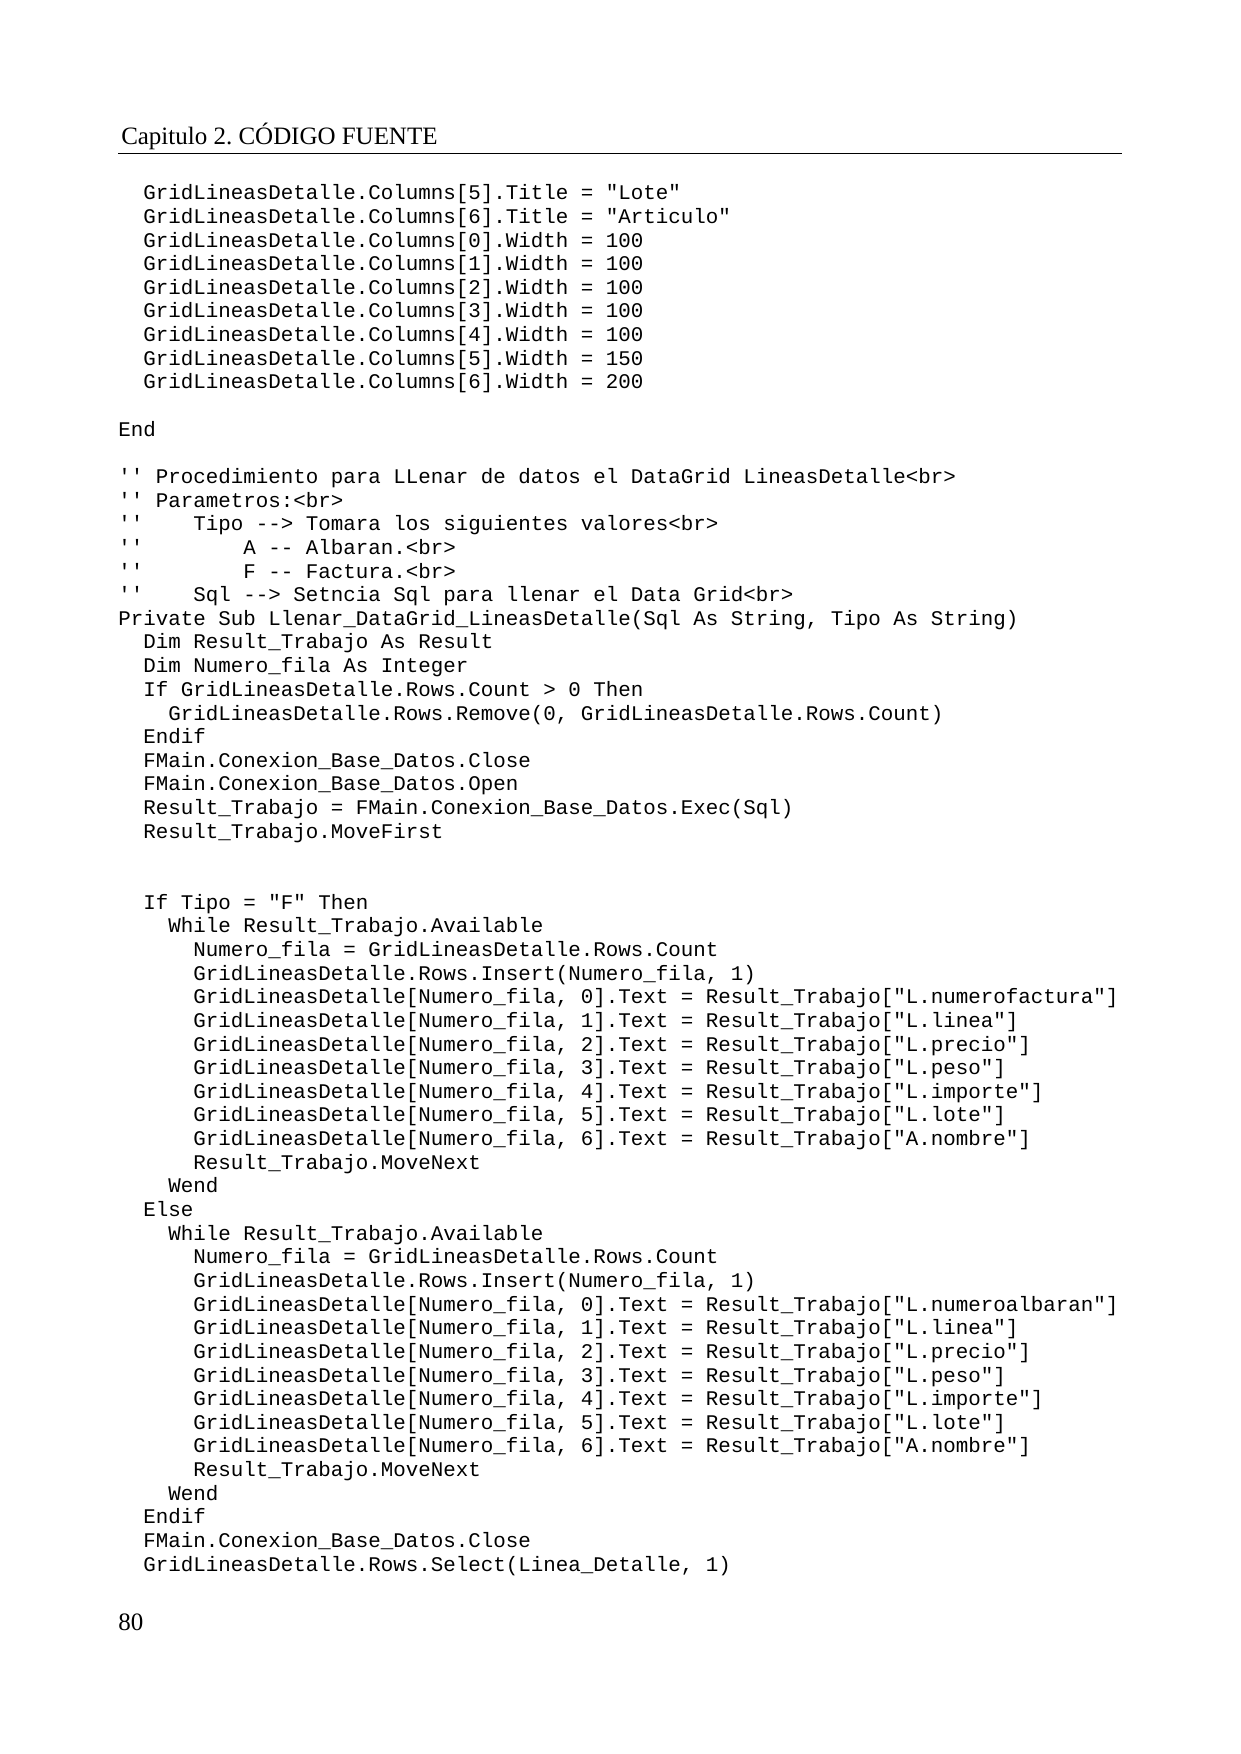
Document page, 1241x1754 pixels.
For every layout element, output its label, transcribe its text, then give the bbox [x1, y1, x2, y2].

text End [118, 419, 1122, 442]
text Endif [118, 726, 1122, 750]
text GridLineasDetalle[Numero_fila, 6].Text = Result_Trabajo["A.nombre"] [118, 1128, 1122, 1152]
text '' Sql --> Setncia Sql para llenar el Data Grid<br> [118, 584, 1122, 608]
text Result_Trabajo.MoveNext [118, 1152, 1122, 1175]
text FMain.Conexion_Base_Datos.Open [118, 773, 1122, 797]
text GridLineasDetalle[Numero_fila, 3].Text = Result_Trabajo["L.peso"] [118, 1057, 1122, 1081]
text FMain.Conexion_Base_Datos.Close [118, 750, 1122, 773]
text GridLineasDetalle[Numero_fila, 6].Text = Result_Trabajo["A.nombre"] [118, 1436, 1122, 1459]
text GridLineasDetalle[Numero_fila, 1].Text = Result_Trabajo["L.linea"] [118, 1010, 1122, 1033]
text Dim Result_Trabajo As Result [118, 632, 1122, 655]
text GridLineasDetalle.Columns[2].Width = 100 [118, 277, 1122, 301]
text Wend [118, 1483, 1122, 1506]
text Numero_fila = GridLineasDetalle.Rows.Count [118, 1246, 1122, 1270]
text Wend [118, 1175, 1122, 1199]
text Endif [118, 1506, 1122, 1530]
text Numero_fila = GridLineasDetalle.Rows.Count [118, 939, 1122, 963]
text GridLineasDetalle.Rows.Select(Linea_Detalle, 1) [118, 1554, 1122, 1577]
text '' A -- Albaran.<br> [118, 537, 1122, 561]
text FMain.Conexion_Base_Datos.Close [118, 1530, 1122, 1554]
text GridLineasDetalle[Numero_fila, 0].Text = Result_Trabajo["L.numeroalbaran"] [118, 1294, 1122, 1317]
text GridLineasDetalle.Columns[6].Title = "Articulo" [118, 206, 1122, 229]
text '' Tipo --> Tomara los siguientes valores<br> [118, 513, 1122, 537]
text '' Parametros:<br> [118, 490, 1122, 513]
text '' F -- Factura.<br> [118, 561, 1122, 584]
text Result_Trabajo.MoveFirst [118, 821, 1122, 844]
text Private Sub Llenar_DataGrid_LineasDetalle(Sql As String, Tipo As String) [118, 608, 1122, 632]
text If Tipo = "F" Then [118, 892, 1122, 915]
text GridLineasDetalle[Numero_fila, 5].Text = Result_Trabajo["L.lote"] [118, 1412, 1122, 1436]
text GridLineasDetalle[Numero_fila, 3].Text = Result_Trabajo["L.peso"] [118, 1364, 1122, 1388]
text GridLineasDetalle[Numero_fila, 2].Text = Result_Trabajo["L.precio"] [118, 1033, 1122, 1057]
text Result_Trabajo = FMain.Conexion_Base_Datos.Exec(Sql) [118, 797, 1122, 821]
text GridLineasDetalle[Numero_fila, 1].Text = Result_Trabajo["L.linea"] [118, 1317, 1122, 1341]
text GridLineasDetalle.Columns[1].Width = 100 [118, 253, 1122, 277]
text GridLineasDetalle[Numero_fila, 2].Text = Result_Trabajo["L.precio"] [118, 1341, 1122, 1364]
text If GridLineasDetalle.Rows.Count > 0 Then [118, 679, 1122, 702]
text Result_Trabajo.MoveNext [118, 1459, 1122, 1483]
text Else [118, 1199, 1122, 1223]
text Dim Numero_fila As Integer [118, 655, 1122, 679]
text While Result_Trabajo.Available [118, 1223, 1122, 1246]
text GridLineasDetalle.Columns[4].Width = 100 [118, 324, 1122, 348]
text GridLineasDetalle.Rows.Insert(Numero_fila, 1) [118, 1270, 1122, 1294]
text While Result_Trabajo.Available [118, 915, 1122, 939]
text GridLineasDetalle.Columns[0].Width = 100 [118, 229, 1122, 253]
text GridLineasDetalle.Rows.Remove(0, GridLineasDetalle.Rows.Count) [118, 702, 1122, 726]
text GridLineasDetalle.Columns[5].Title = "Lote" [118, 182, 1122, 206]
text '' Procedimiento para LLenar de datos el DataGrid LineasDetalle<br> [118, 466, 1122, 490]
text GridLineasDetalle.Rows.Insert(Numero_fila, 1) [118, 963, 1122, 986]
text GridLineasDetalle[Numero_fila, 0].Text = Result_Trabajo["L.numerofactura"] [118, 986, 1122, 1010]
text GridLineasDetalle.Columns[5].Width = 150 [118, 348, 1122, 371]
text GridLineasDetalle.Columns[6].Width = 200 [118, 371, 1122, 395]
text GridLineasDetalle[Numero_fila, 4].Text = Result_Trabajo["L.importe"] [118, 1081, 1122, 1104]
text GridLineasDetalle[Numero_fila, 4].Text = Result_Trabajo["L.importe"] [118, 1388, 1122, 1412]
text GridLineasDetalle[Numero_fila, 5].Text = Result_Trabajo["L.lote"] [118, 1104, 1122, 1128]
text GridLineasDetalle.Columns[3].Width = 100 [118, 301, 1122, 324]
